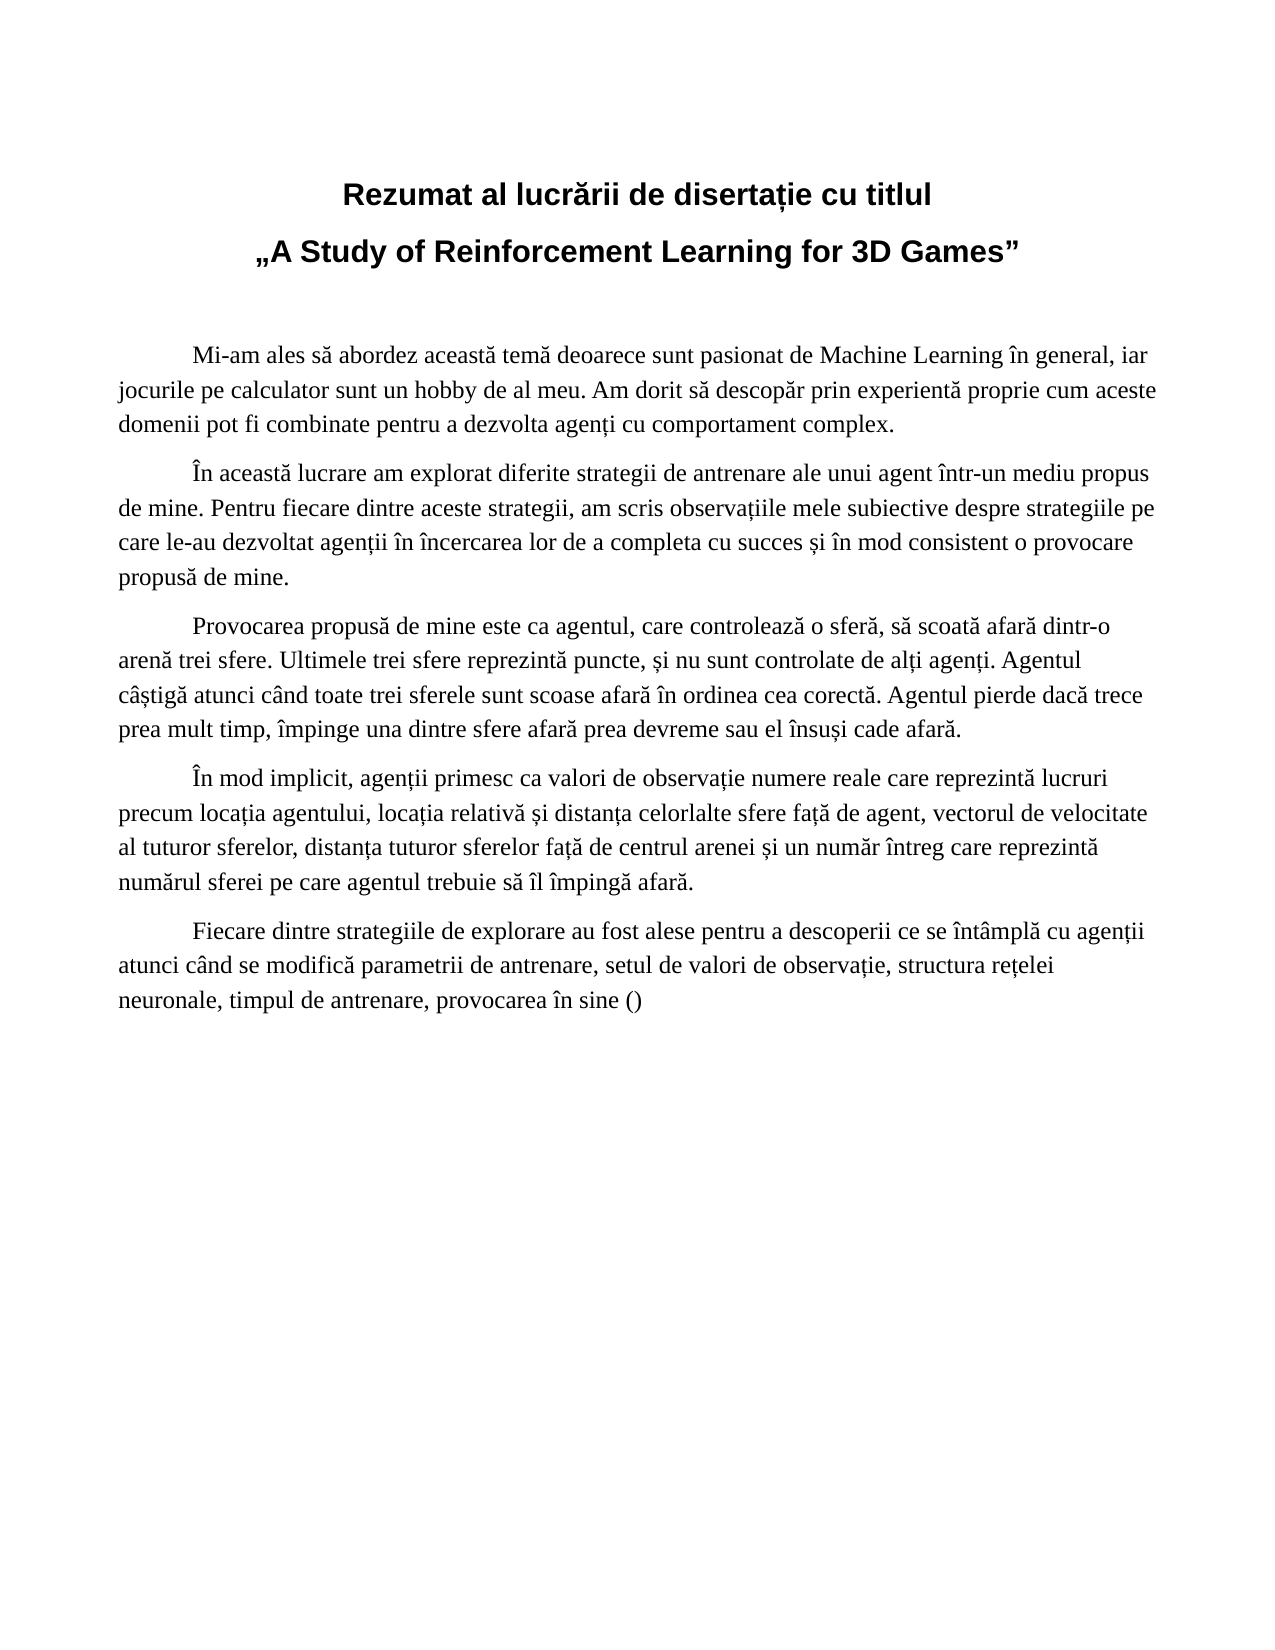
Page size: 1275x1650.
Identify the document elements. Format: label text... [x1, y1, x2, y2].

text „A Study of Reinforcement Learning for 3D Games” [118, 233, 1157, 269]
text Mi-am ales să abordez această temă deoarece sunt pasionat de Machine Learning în general, iar jocurile pe calculator sunt un hobby de al meu. Am dorit să descopăr prin experientă proprie cum aceste domenii pot fi combinate pentru a dezvolta agenți cu comportament complex. [118, 340, 1157, 438]
text În mod implicit, agenții primesc ca valori de observație numere reale care reprezintă lucruri precum locația agentului, locația relativă și distanța celorlalte sfere față de agent, vectorul de velocitate al tuturor sferelor, distanța tuturor sferelor față de centrul arenei și un număr întreg care reprezintă numărul sferei pe care agentul trebuie să îl împingă afară. [118, 763, 1157, 896]
text Rezumat al lucrării de disertație cu titlul [118, 176, 1157, 212]
text În această lucrare am explorat diferite strategii de antrenare ale unui agent într-un mediu propus de mine. Pentru fiecare dintre aceste strategii, am scris observațiile mele subiective despre strategiile pe care le-au dezvoltat agenții în încercarea lor de a completa cu succes și în mod consistent o provocare propusă de mine. [118, 458, 1157, 591]
text Provocarea propusă de mine este ca agentul, care controlează o sferă, să scoată afară dintr-o arenă trei sfere. Ultimele trei sfere reprezintă puncte, și nu sunt controlate de alți agenți. Agentul câștigă atunci când toate trei sferele sunt scoase afară în ordinea cea corectă. Agentul pierde dacă trece prea mult timp, împinge una dintre sfere afară prea devreme sau el însuși cade afară. [118, 611, 1157, 743]
text Fiecare dintre strategiile de explorare au fost alese pentru a descoperii ce se întâmplă cu agenții atunci când se modifică parametrii de antrenare, setul de valori de observație, structura rețelei neuronale, timpul de antrenare, provocarea în sine () [118, 916, 1157, 1013]
